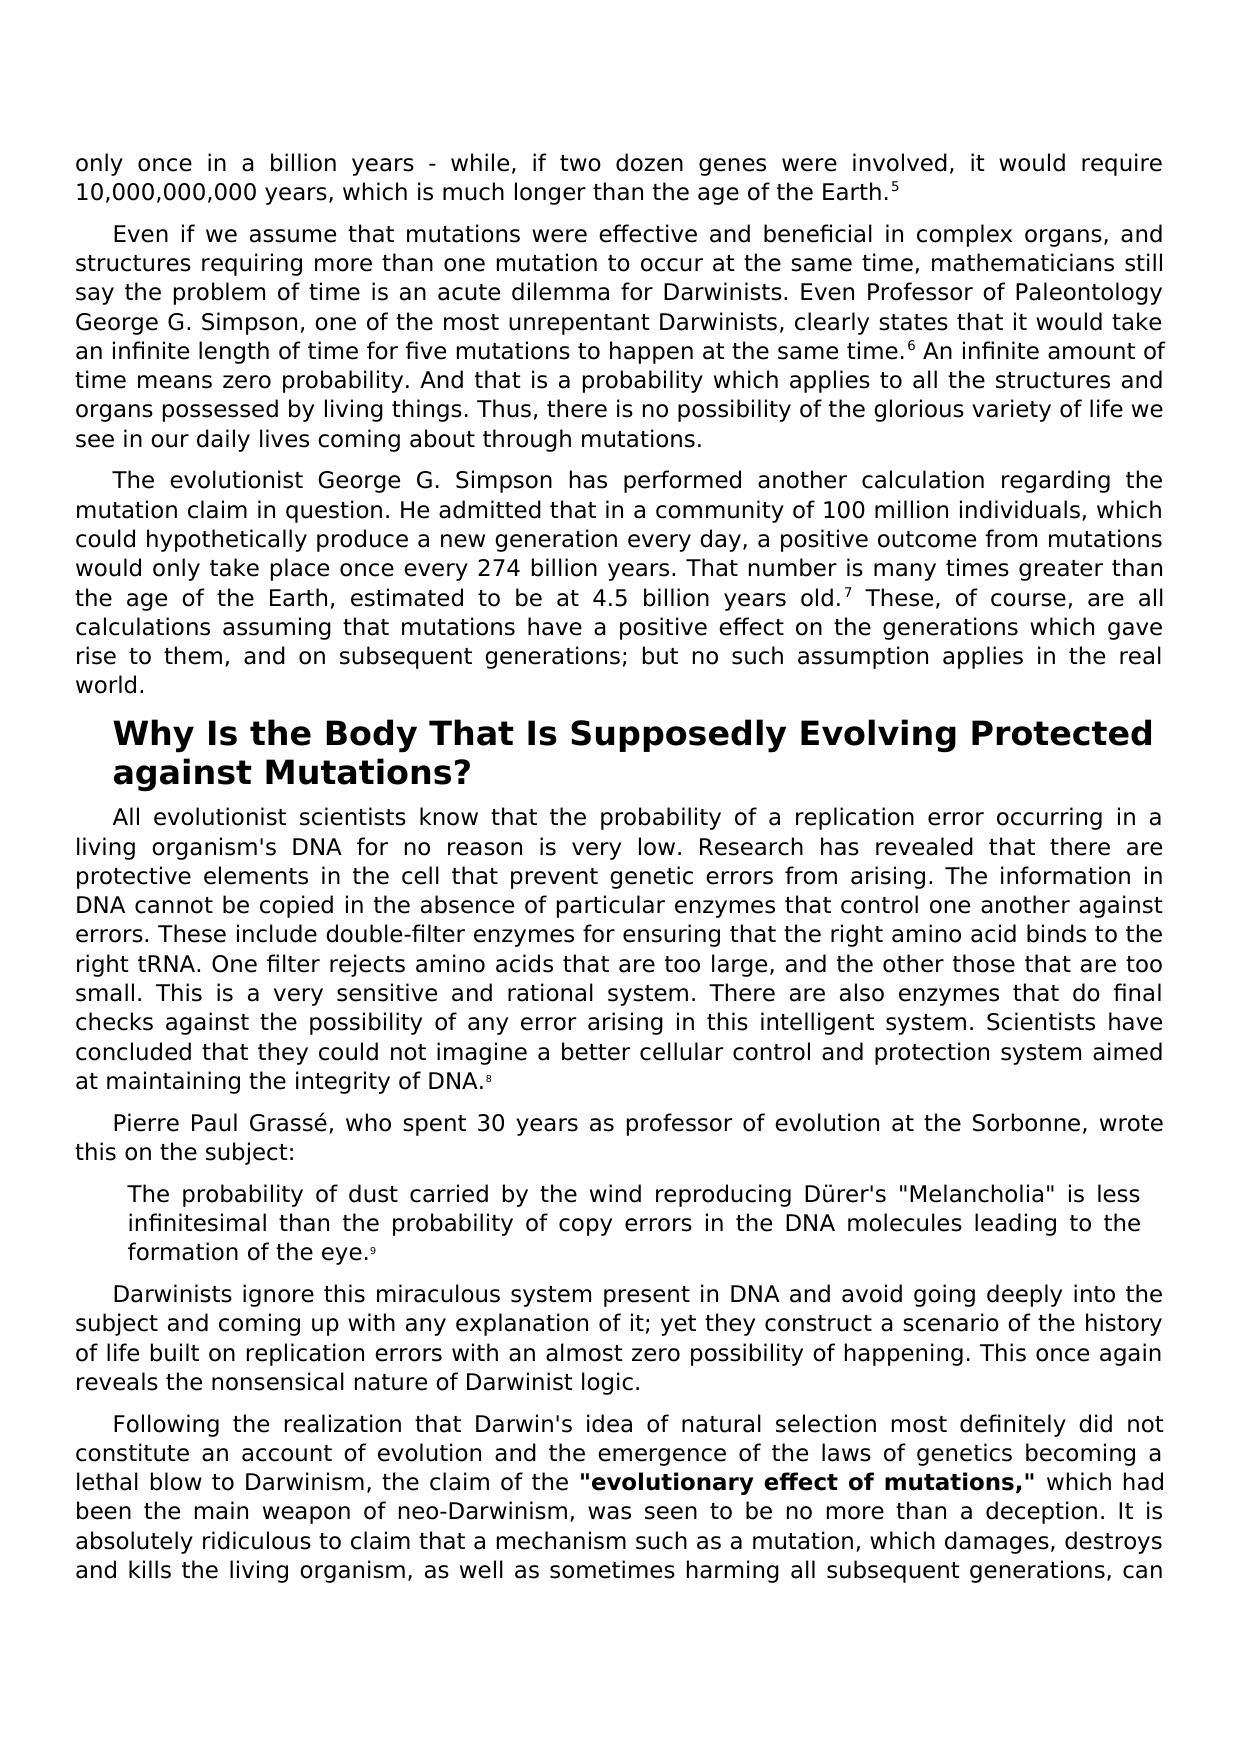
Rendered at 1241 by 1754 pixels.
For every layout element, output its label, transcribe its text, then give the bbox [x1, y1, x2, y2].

text Darwinists ignore this miraculous system present in DNA and avoid going deeply into the subject and coming up with any explanation of it; yet they construct a scenario of the history of life built on replication errors with an almost zero possibility of happening. This once again reveals the nonsensical nature of Darwinist logic. [75, 1281, 1165, 1396]
text The probability of dust carried by the wind reproducing Dürer's "Melancholia" is less infinitesimal than the probability of copy errors in the DNA molecules leading to the formation of the eye.9 [127, 1181, 1143, 1266]
text The evolutionist George G. Simpson has performed another calculation regarding the mutation claim in question. He admitted that in a community of 100 million individuals, which could hypothetically produce a new generation every day, a positive outcome from mutations would only take place once every 274 billion years. That number is many times greater than the age of the Earth, estimated to be at 4.5 billion years old.7 These, of course, are all calculations assuming that mutations have a positive effect on the generations which gave rise to them, and on subsequent generations; but no such assumption applies in the real world. [75, 468, 1165, 699]
subtitle Why Is the Body That Is Supposedly Evolving Protected against Mutations? [112, 714, 1165, 792]
text All evolutionist scientists know that the probability of a replication error occurring in a living organism's DNA for no reason is very low. Research has revealed that there are protective elements in the cell that prevent genetic errors from arising. The information in DNA cannot be copied in the absence of particular enzymes that control one another against errors. These include double-filter enzymes for ensuring that the right amino acid binds to the right tRNA. One filter rejects amino acids that are too large, and the other those that are too small. This is a very sensitive and rational system. There are also enzymes that do final checks against the possibility of any error arising in this intelligent system. Scientists have concluded that they could not imagine a better cellular control and protection system aimed at maintaining the integrity of DNA.8 [75, 804, 1165, 1095]
text Even if we assume that mutations were effective and beneficial in complex organs, and structures requiring more than one mutation to occur at the same time, mathematicians still say the problem of time is an acute dilemma for Darwinists. Even Professor of Paleontology George G. Simpson, one of the most unrepentant Darwinists, clearly states that it would take an infinite length of time for five mutations to happen at the same time.6 An infinite amount of time means zero probability. And that is a probability which applies to all the structures and organs possessed by living things. Thus, there is no possibility of the glorious variety of life we see in our daily lives coming about through mutations. [75, 221, 1165, 453]
text only once in a billion years - while, if two dozen genes were involved, it would require 10,000,000,000 years, which is much longer than the age of the Earth.5 [75, 150, 1165, 206]
text Following the realization that Darwin's idea of natural selection most definitely did not constitute an account of evolution and the emergence of the laws of genetics becoming a lethal blow to Darwinism, the claim of the "evolutionary effect of mutations," which had been the main weapon of neo-Darwinism, was seen to be no more than a deception. It is absolutely ridiculous to claim that a mechanism such as a mutation, which damages, destroys and kills the living organism, as well as sometimes harming all subsequent generations, can [75, 1411, 1165, 1584]
text Pierre Paul Grassé, who spent 30 years as professor of evolution at the Sorbonne, wrote this on the subject: [75, 1110, 1165, 1166]
